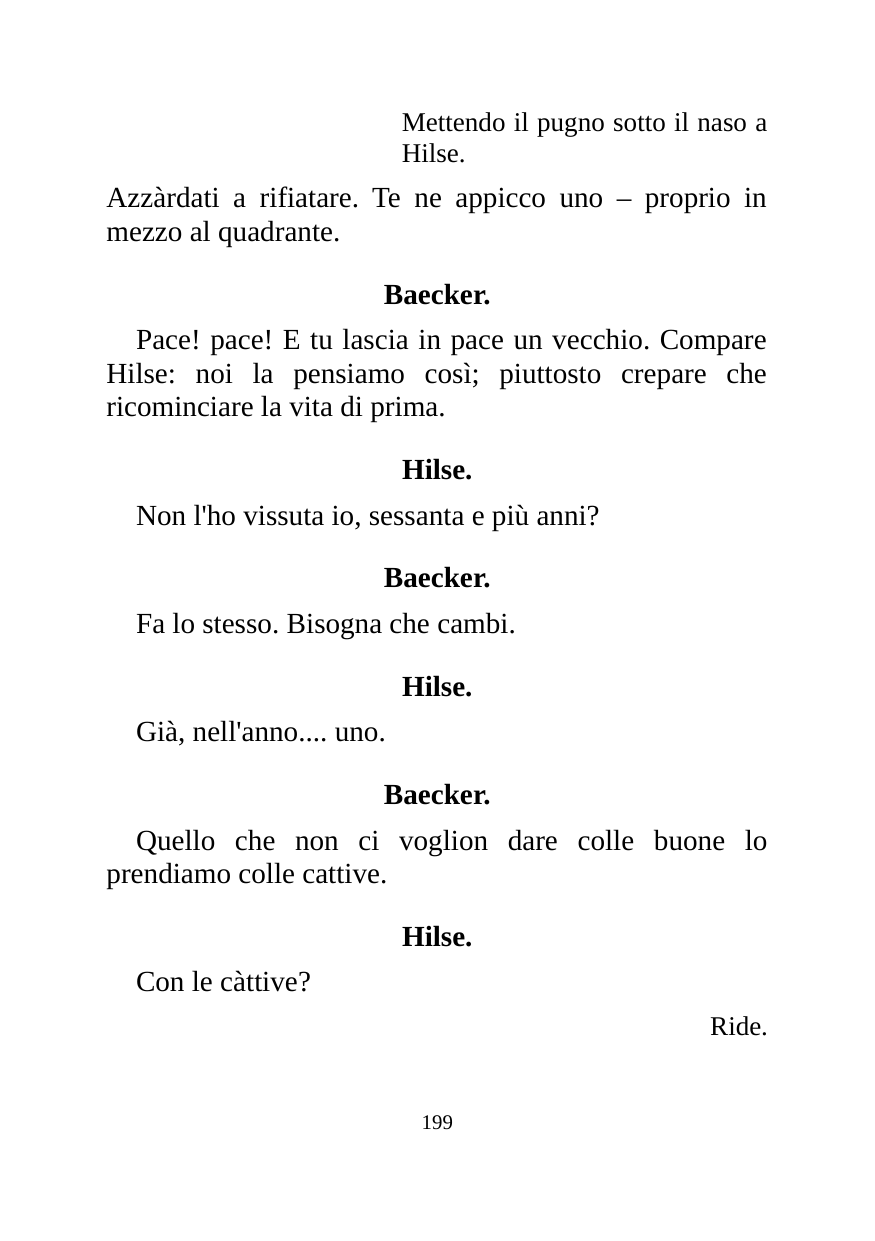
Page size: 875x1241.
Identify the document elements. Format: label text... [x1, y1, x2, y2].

text Non l'ho vissuta io, sessanta e più anni? [106, 498, 768, 531]
text Pace! pace! E tu lascia in pace un vecchio. Compare Hilse: noi la pensiamo così; piuttosto crepare che ricominciare la vita di prima. [106, 322, 768, 423]
text Con le càttive? [106, 964, 768, 998]
text Fa lo stesso. Bisogna che cambi. [106, 606, 768, 639]
text Hilse. [106, 452, 768, 486]
text Già, nell'anno.... uno. [106, 714, 768, 748]
text Hilse. [106, 919, 768, 953]
text Azzàrdati a rifiatare. Te ne appicco uno – proprio in mezzo al quadrante. [106, 180, 768, 247]
text Baecker. [106, 777, 768, 811]
text Hilse. [106, 669, 768, 702]
text Ride. [402, 1010, 768, 1041]
text Quello che non ci voglion dare colle buone lo prendiamo colle cattive. [106, 823, 768, 890]
text Mettendo il pugno sotto il naso a Hilse. [402, 106, 768, 168]
text Baecker. [106, 277, 768, 310]
text Baecker. [106, 561, 768, 594]
